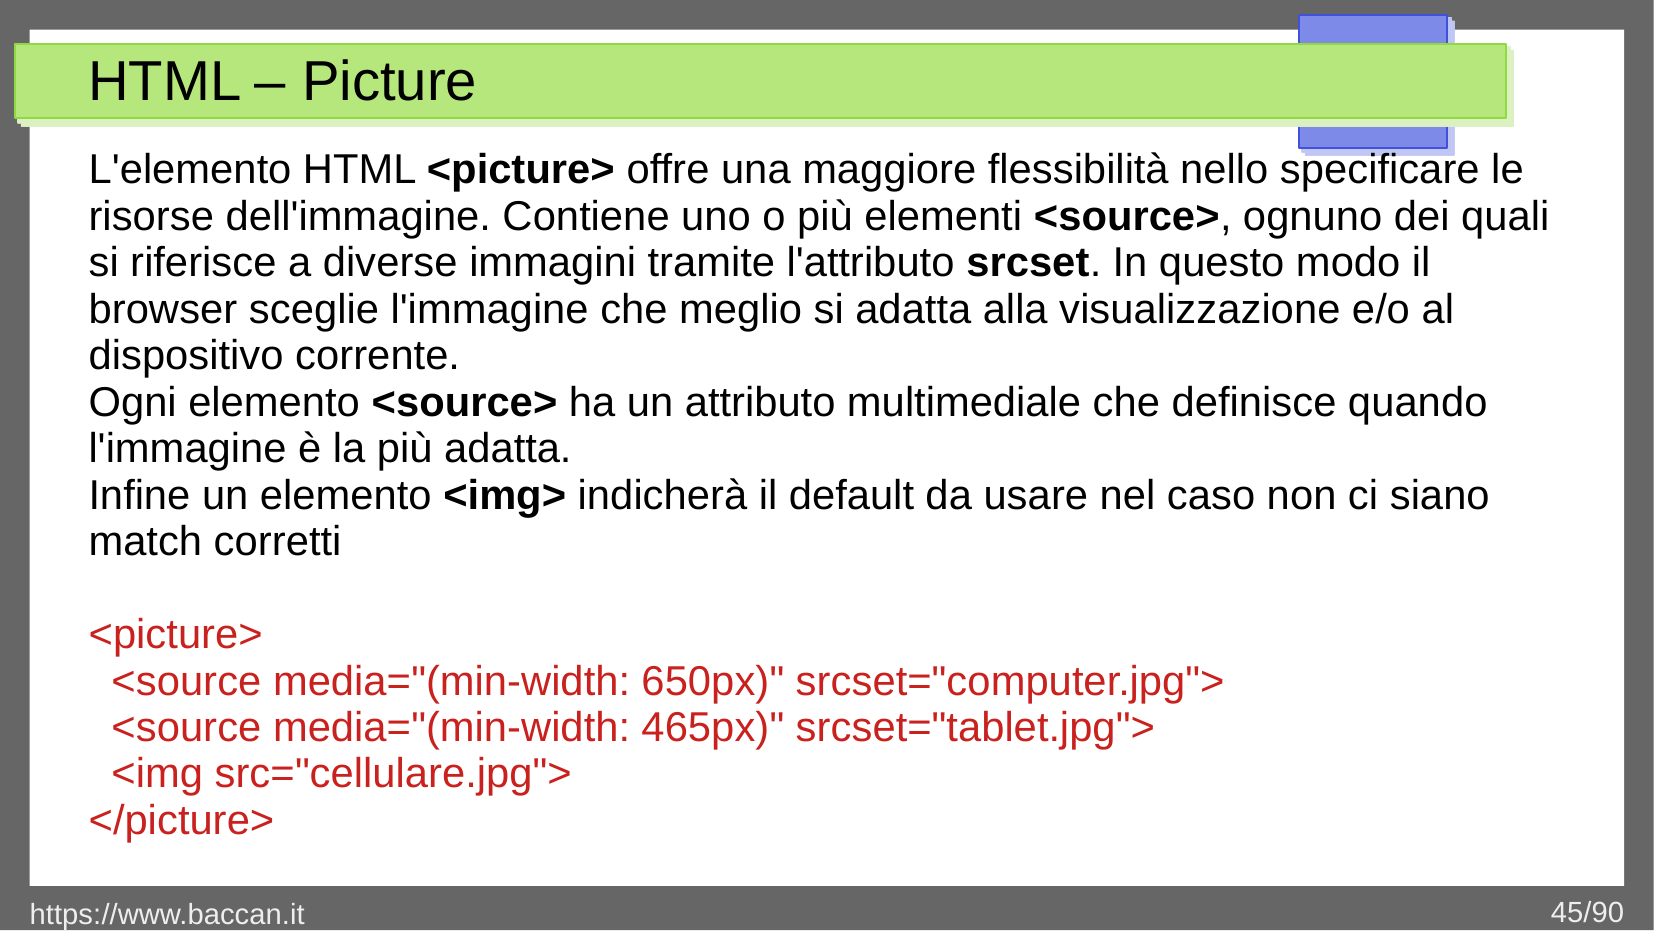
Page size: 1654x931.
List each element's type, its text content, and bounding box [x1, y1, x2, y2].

text_box L'elemento HTML <picture> offre una maggiore flessibilità nello specificare le risorse dell'immagine. Contiene uno o più elementi <source>, ognuno dei quali si riferisce a diverse immagini tramite l'attributo srcset. In questo modo il browser sceglie l'immagine che meglio si adatta alla visualizzazione e/o al dispositivo corrente. Ogni elemento <source> ha un attributo multimediale che definisce quando l'immagine è la più adatta. Infine un elemento <img> indicherà il default da usare nel caso non ci siano match corretti <picture> <source media="(min-width: 650px)" srcset="computer.jpg"> <source media="(min-width: 465px)" srcset="tablet.jpg"> <img src="cellulare.jpg"> </picture> [88, 145, 1565, 844]
title HTML – Picture [88, 44, 1506, 119]
